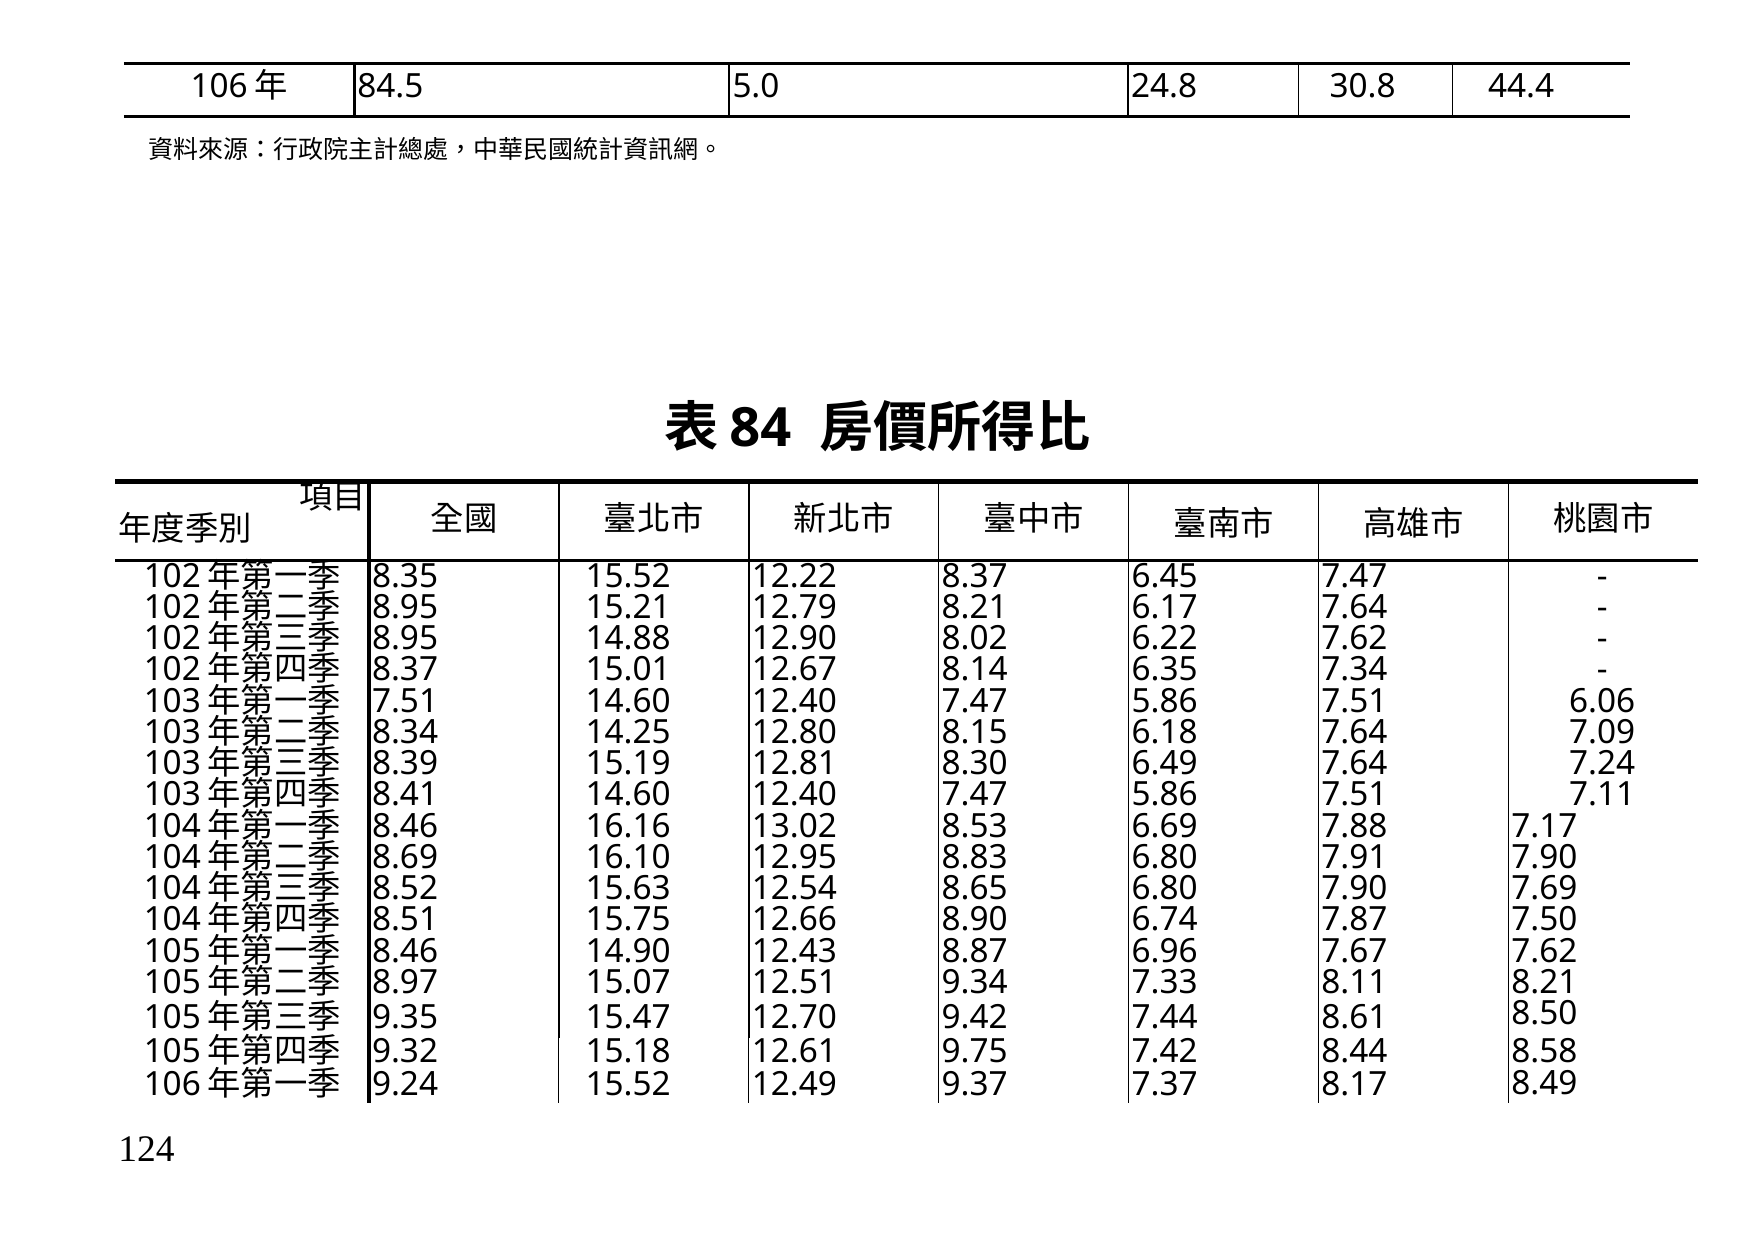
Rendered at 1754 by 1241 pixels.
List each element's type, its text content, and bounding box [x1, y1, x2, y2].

table_cell 8.37 [371, 656, 558, 687]
table_cell 8.46 [371, 937, 558, 968]
table_cell 6.74 [1129, 906, 1318, 937]
table_cell 15.01 [560, 656, 748, 687]
table_cell 105年第三季 [115, 1000, 367, 1038]
table_cell 8.21 [939, 593, 1128, 624]
table_cell 9.32 [371, 1038, 558, 1069]
table_cell 12.22 [750, 562, 938, 593]
table_cell 14.88 [560, 625, 748, 656]
table_cell 8.51 [371, 906, 558, 937]
table_cell 7.50 [1509, 906, 1698, 937]
table_cell 106年 [124, 65, 353, 115]
table_cell 105年第四季 [115, 1038, 367, 1069]
table_cell 7.37 [1129, 1069, 1318, 1103]
table_cell 12.40 [750, 687, 938, 718]
table_cell 6.06 [1509, 687, 1698, 718]
table_cell 24.8 [1129, 65, 1298, 115]
table_cell 8.17 [1319, 1069, 1508, 1103]
table_cell 7.11 [1509, 781, 1698, 812]
table_cell 104年第一季 104年第二季 104年第三季 [115, 812, 367, 906]
table_cell 104年第四季 [115, 906, 367, 937]
table_cell - [1509, 593, 1698, 624]
table_cell 8.02 [939, 625, 1128, 656]
table_cell 8.46 8.69 8.52 [371, 812, 558, 906]
table_cell 103年第三季 [115, 750, 367, 781]
table_cell 6.45 [1129, 562, 1318, 593]
table_cell 12.66 [750, 906, 938, 937]
table_cell 15.52 [559, 1069, 748, 1103]
table_cell 8.87 [939, 937, 1128, 968]
table_cell 8.90 [939, 906, 1128, 937]
table_header 高雄市 [1319, 484, 1508, 559]
table_cell 5.86 [1129, 687, 1318, 718]
table_cell 6.17 [1129, 593, 1318, 624]
table_cell 12.70 [750, 1000, 938, 1038]
table_header 臺北市 [560, 484, 748, 559]
table_cell 8.37 [939, 562, 1128, 593]
table_cell 13.02 12.95 12.54 [750, 812, 938, 906]
table_cell 12.61 [749, 1038, 938, 1069]
table_cell 103年第一季 [115, 687, 367, 718]
table_cell 8.11 [1319, 968, 1508, 999]
table_cell 12.43 [750, 937, 938, 968]
table_cell 12.67 [750, 656, 938, 687]
table_cell 8.44 [1319, 1038, 1508, 1069]
table_cell 8.58 [1509, 1038, 1698, 1069]
table_cell 8.61 [1319, 1000, 1508, 1038]
table_cell 7.47 [939, 687, 1128, 718]
table_cell 9.34 [939, 968, 1128, 999]
table_cell 15.21 [560, 593, 748, 624]
table_cell 8.35 [371, 562, 558, 593]
table_cell 7.47 [1319, 562, 1508, 593]
table_cell 7.44 [1129, 1000, 1318, 1038]
text 資料來源：行政院主計總處，中華民國統計資訊網。 [148, 129, 1551, 166]
table_cell 6.18 [1129, 718, 1318, 749]
table_cell 14.60 [560, 687, 748, 718]
table_cell 8.49 [1509, 1069, 1698, 1103]
table_cell 7.67 [1319, 937, 1508, 968]
table_cell 8.97 [371, 968, 558, 999]
table_cell 44.4 [1453, 65, 1630, 115]
table_cell 8.50 [1509, 1000, 1698, 1038]
table_cell 14.60 [560, 781, 748, 812]
table_cell 8.53 8.83 8.65 [939, 812, 1128, 906]
table_cell 9.24 [371, 1069, 558, 1103]
table_cell 7.64 [1319, 718, 1508, 749]
table_header 臺南市 [1129, 484, 1318, 559]
table_cell 8.21 [1509, 968, 1698, 999]
table_header 桃園市 [1509, 484, 1698, 559]
table_cell 7.24 [1509, 750, 1698, 781]
table_cell 12.80 [750, 718, 938, 749]
table_cell 12.40 [750, 781, 938, 812]
table_cell 102年第四季 [115, 656, 367, 687]
table_cell 7.33 [1129, 968, 1318, 999]
table_cell 102年第三季 [115, 625, 367, 656]
table_cell 7.62 [1509, 937, 1698, 968]
table_cell 7.42 [1129, 1038, 1318, 1069]
table_cell 8.14 [939, 656, 1128, 687]
table_cell 105年第一季 [115, 937, 367, 968]
table_cell 8.39 [371, 750, 558, 781]
table_cell 15.47 [560, 1000, 748, 1038]
table_cell 8.34 [371, 718, 558, 749]
table_cell 9.42 [939, 1000, 1128, 1038]
table_header 新北市 [750, 484, 938, 559]
table_cell 7.64 [1319, 593, 1508, 624]
table_cell 102年第一季 [115, 562, 367, 593]
table_cell - [1509, 562, 1698, 593]
table_cell 7.47 [939, 781, 1128, 812]
table_header 全國 [371, 484, 558, 559]
table_cell 15.75 [560, 906, 748, 937]
table_cell 15.07 [560, 968, 748, 999]
table_cell 7.87 [1319, 906, 1508, 937]
table_cell 14.90 [560, 937, 748, 968]
table_cell 5.86 [1129, 781, 1318, 812]
table_cell 7.51 [371, 687, 558, 718]
table_cell 16.16 16.10 15.63 [560, 812, 748, 906]
table_cell 30.8 [1299, 65, 1452, 115]
table_cell 8.15 [939, 718, 1128, 749]
table_cell 12.51 [750, 968, 938, 999]
table_cell 102年第二季 [115, 593, 367, 624]
table_cell 15.18 [559, 1038, 748, 1069]
table_cell 7.34 [1319, 656, 1508, 687]
table_cell 5.0 [730, 65, 1127, 115]
table_cell 106年第一季 [115, 1069, 367, 1103]
table_cell 9.35 [371, 1000, 558, 1038]
table_cell 103年第四季 [115, 781, 367, 812]
table_cell 6.49 [1129, 750, 1318, 781]
table_cell 14.25 [560, 718, 748, 749]
table_cell 7.17 7.90 7.69 [1509, 812, 1698, 906]
table_cell 7.09 [1509, 718, 1698, 749]
table_cell 7.64 [1319, 750, 1508, 781]
table_cell 6.22 [1129, 625, 1318, 656]
table_cell 15.19 [560, 750, 748, 781]
table_header 臺中市 [939, 484, 1128, 559]
table_cell 103年第二季 [115, 718, 367, 749]
table_cell 7.51 [1319, 687, 1508, 718]
table_cell 12.79 [750, 593, 938, 624]
table_cell 7.62 [1319, 625, 1508, 656]
table_cell 9.37 [939, 1069, 1128, 1103]
subtitle 表84 房價所得比 [118, 367, 1636, 479]
table_cell 84.5 [356, 65, 728, 115]
table_cell 8.95 [371, 593, 558, 624]
table_cell 6.69 6.80 6.80 [1129, 812, 1318, 906]
table_cell 15.52 [560, 562, 748, 593]
table_cell 12.81 [750, 750, 938, 781]
table_cell - [1509, 625, 1698, 656]
table_header 項目 年度季別 [115, 484, 367, 559]
table_cell 12.49 [749, 1069, 938, 1103]
table_cell 6.96 [1129, 937, 1318, 968]
table_cell 105年第二季 [115, 968, 367, 999]
table_cell 12.90 [750, 625, 938, 656]
table_cell 9.75 [939, 1038, 1128, 1069]
table_cell 7.51 [1319, 781, 1508, 812]
table_cell 6.35 [1129, 656, 1318, 687]
table_cell 8.95 [371, 625, 558, 656]
table_cell 8.41 [371, 781, 558, 812]
table_cell 7.88 7.91 7.90 [1319, 812, 1508, 906]
table_cell 8.30 [939, 750, 1128, 781]
table_cell - [1509, 656, 1698, 687]
